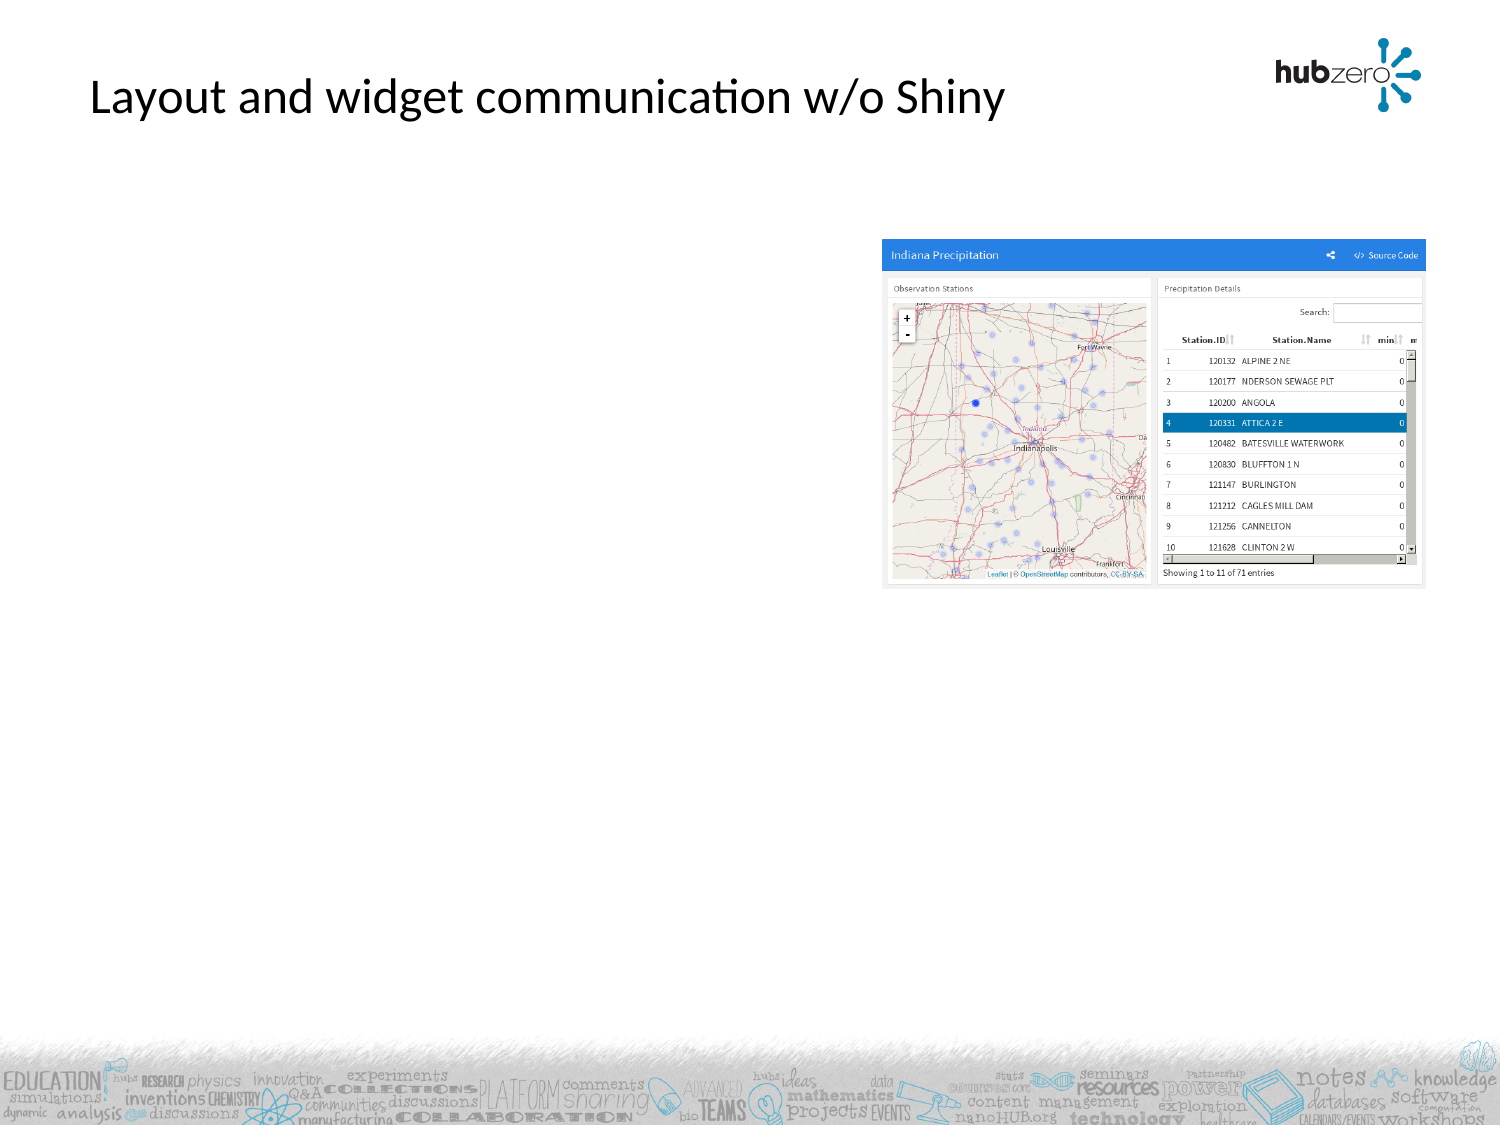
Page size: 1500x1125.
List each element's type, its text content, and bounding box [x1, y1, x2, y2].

picture [1272, 35, 1424, 44]
picture [0, 1034, 1500, 1125]
title Layout and widget communication w/o Shiny [75, 44, 1426, 144]
picture [882, 239, 1426, 589]
